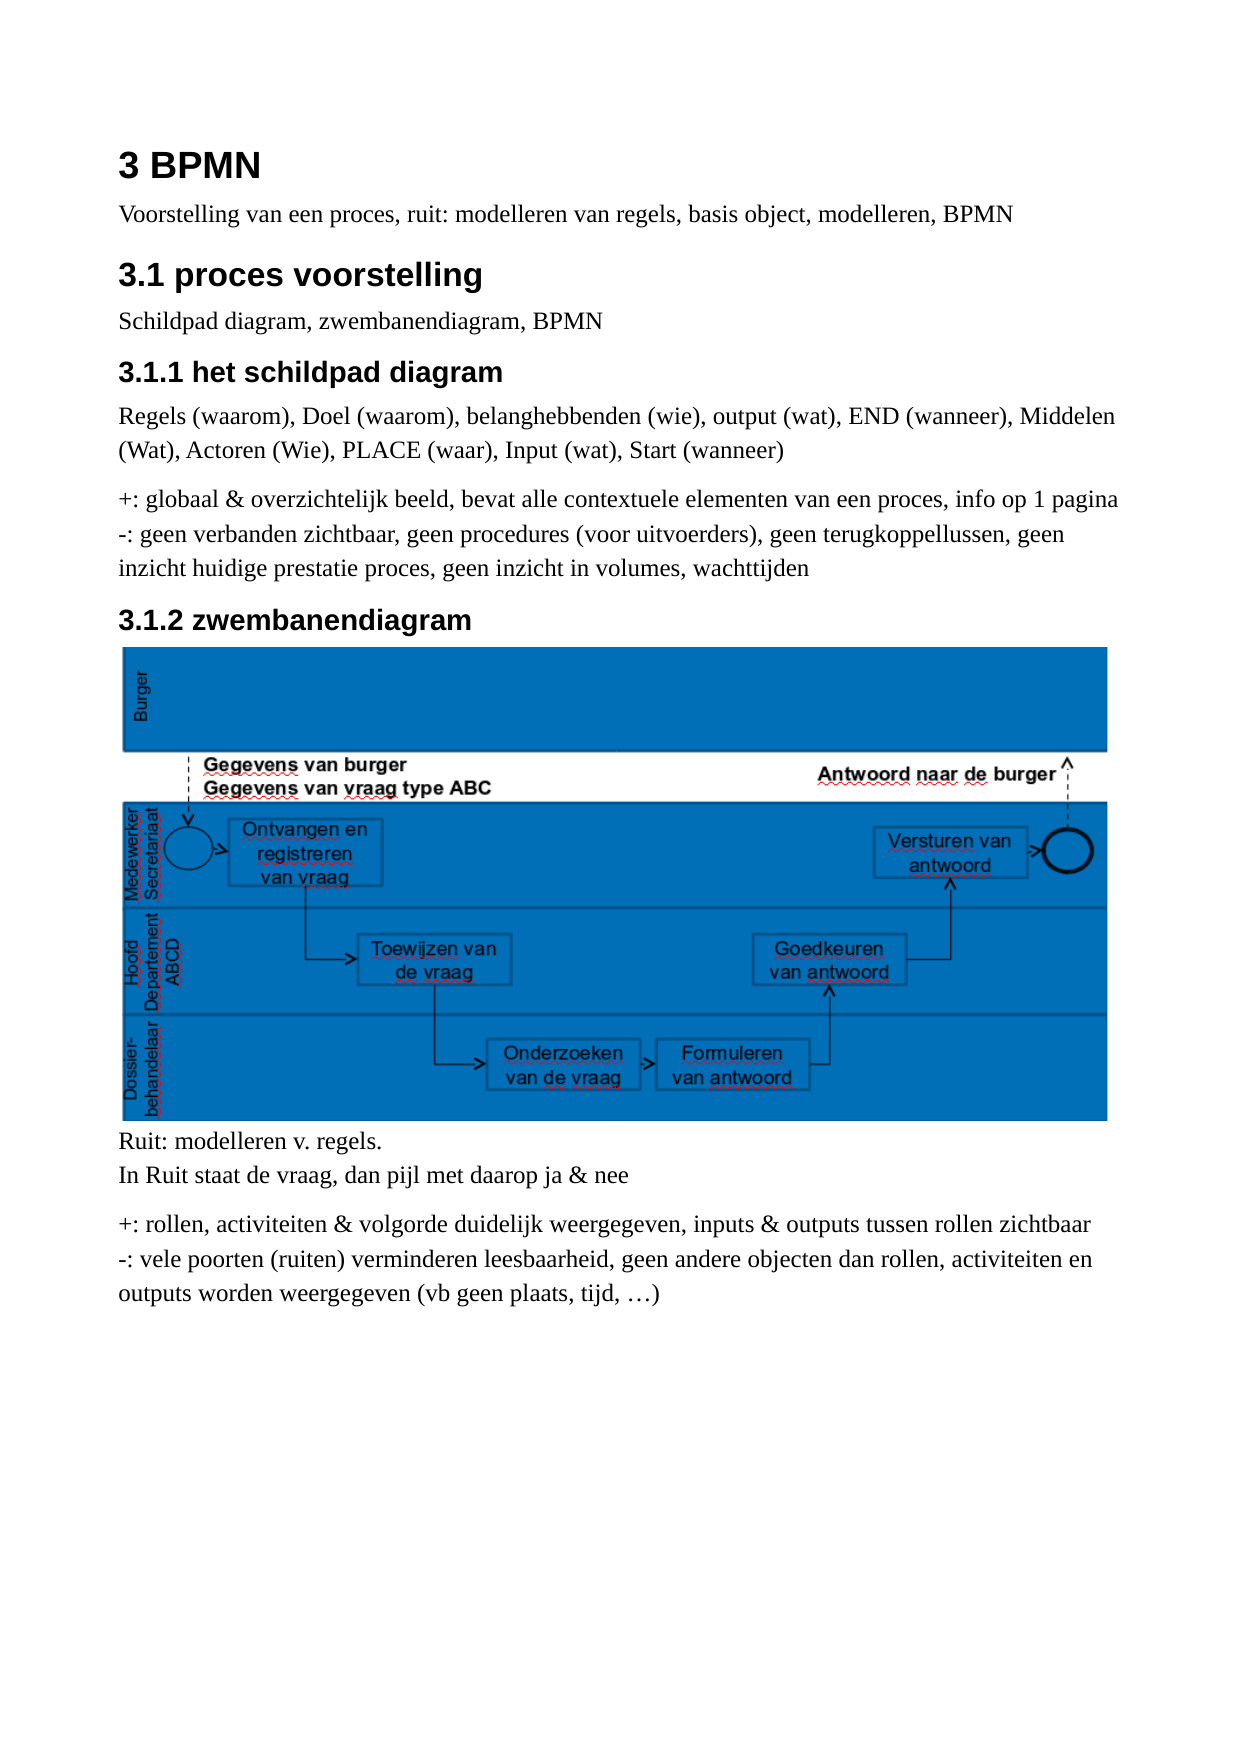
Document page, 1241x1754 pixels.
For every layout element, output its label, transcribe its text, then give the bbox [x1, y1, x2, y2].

subtitle 3 BPMN [118, 143, 1122, 187]
text Ruit: modelleren v. regels. In Ruit staat de vraag, dan pijl met daarop ja & nee [118, 1121, 1122, 1189]
subtitle 3.1.2 zwembanendiagram [118, 603, 1122, 636]
text Voorstelling van een proces, ruit: modelleren van regels, basis object, modelleren, BPMN [118, 199, 1122, 228]
text Schildpad diagram, zwembanendiagram, BPMN [118, 306, 1122, 334]
subtitle 3.1.1 het schildpad diagram [118, 355, 1122, 388]
subtitle 3.1 proces voorstelling [118, 254, 1122, 293]
text +: globaal & overzichtelijk beeld, bevat alle contextuele elementen van een proces, info op 1 pagina -: geen verbanden zichtbaar, geen procedures (voor uitvoerders), geen terugkoppellussen, geen inzicht huidige prestatie proces, geen inzicht in volumes, wachttijden [118, 484, 1122, 582]
picture [121, 647, 295, 1121]
text Regels (waarom), Doel (waarom), belanghebbenden (wie), output (wat), END (wanneer), Middelen (Wat), Actoren (Wie), PLACE (waar), Input (wat), Start (wanneer) [118, 401, 1122, 464]
text +: rollen, activiteiten & volgorde duidelijk weergegeven, inputs & outputs tussen rollen zichtbaar -: vele poorten (ruiten) verminderen leesbaarheid, geen andere objecten dan rollen, activiteiten en outputs worden weergegeven (vb geen plaats, tijd, …) [118, 1209, 1122, 1307]
